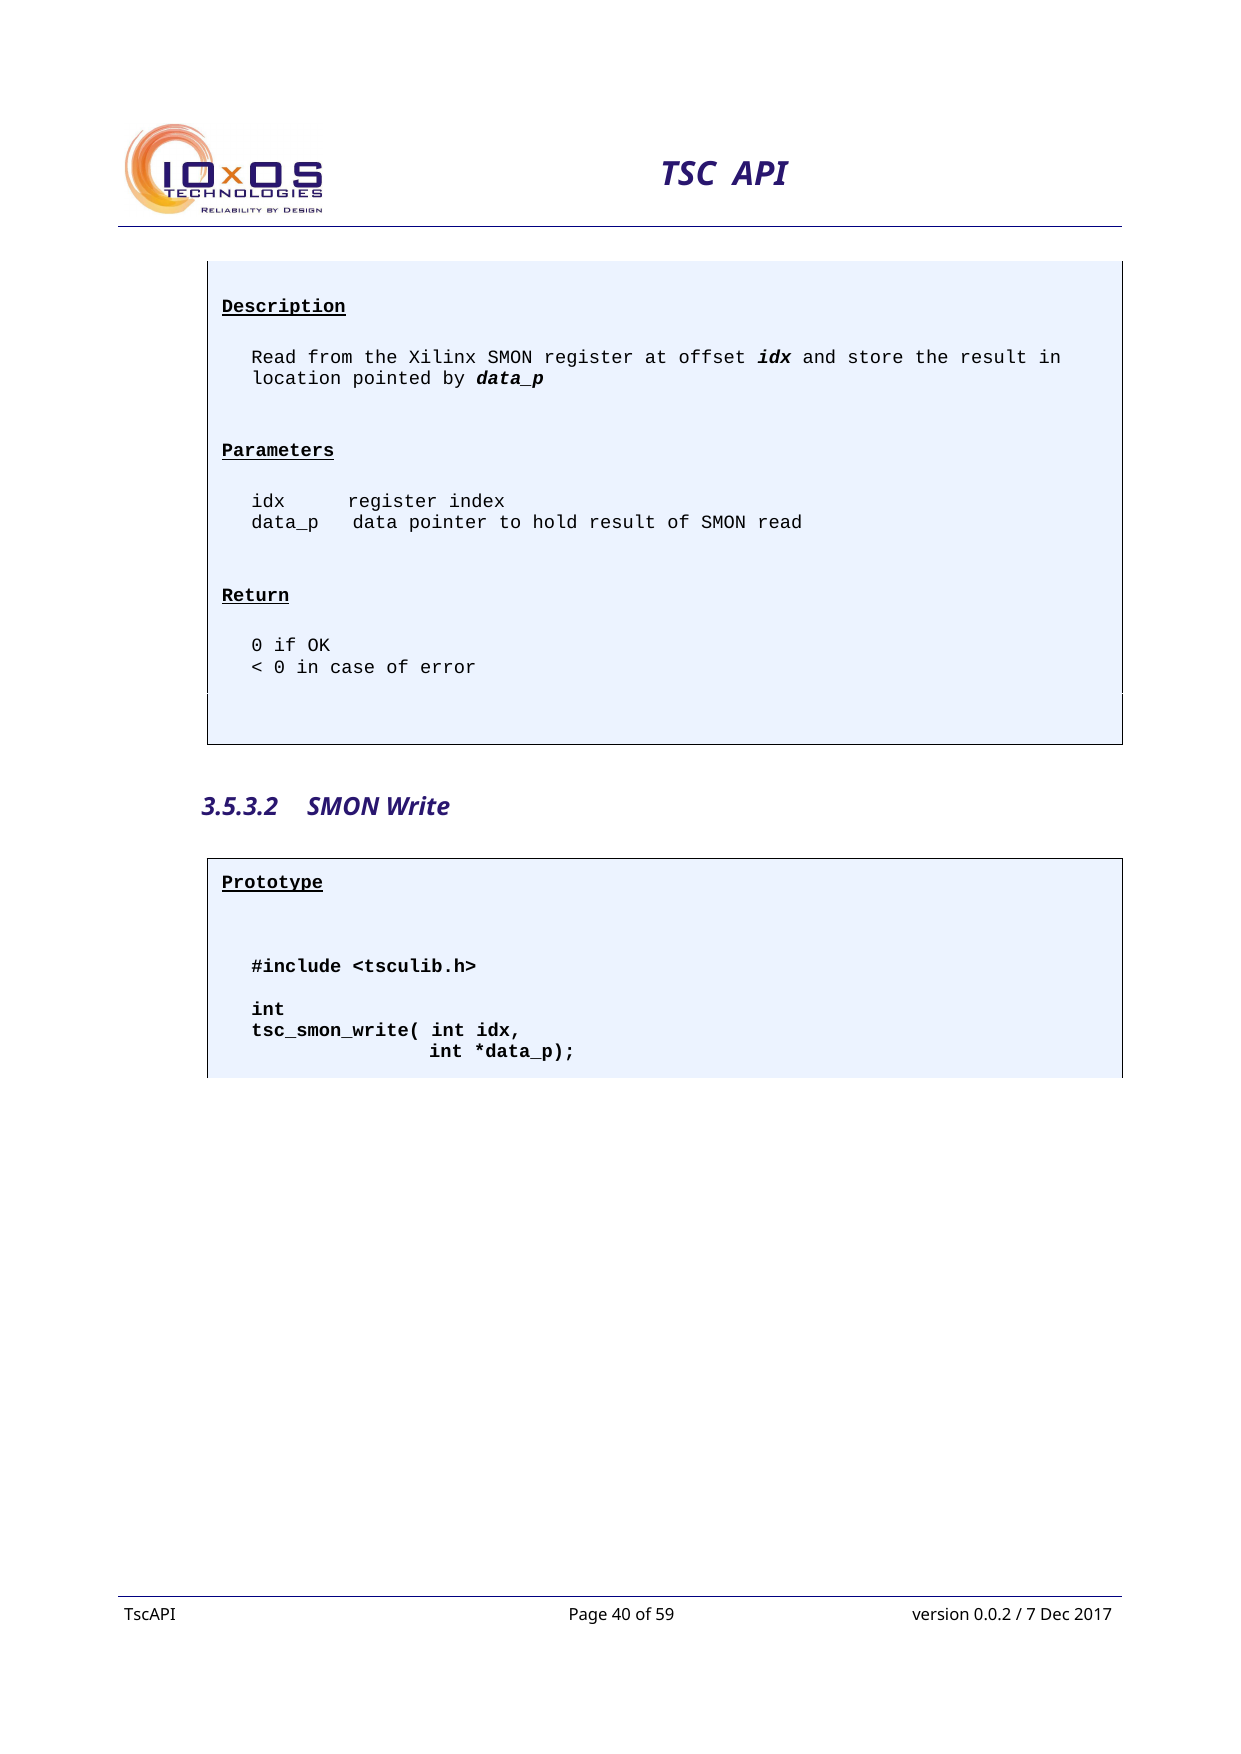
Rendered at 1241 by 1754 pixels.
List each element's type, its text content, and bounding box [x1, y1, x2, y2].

picture [123, 123, 323, 217]
subtitle SMON Write [195, 789, 1122, 823]
text 0 if OK [208, 621, 1122, 657]
subtitle Return [208, 571, 1122, 621]
text tsc_smon_write( int idx, [208, 1021, 1122, 1042]
subtitle Description [208, 297, 1122, 333]
text int [208, 999, 1122, 1021]
text idx register index [208, 477, 1122, 513]
text int *data_p); [208, 1042, 1122, 1078]
text Prototype [208, 859, 1122, 891]
subtitle Parameters [208, 426, 1122, 477]
text Read from the Xilinx SMON register at offset idx and store the result in location pointed by data_p [208, 333, 1122, 390]
text < 0 in case of error [208, 657, 1122, 693]
text #include <tsculib.h> [208, 942, 1122, 978]
text data_p data pointer to hold result of SMON read [208, 513, 1122, 534]
